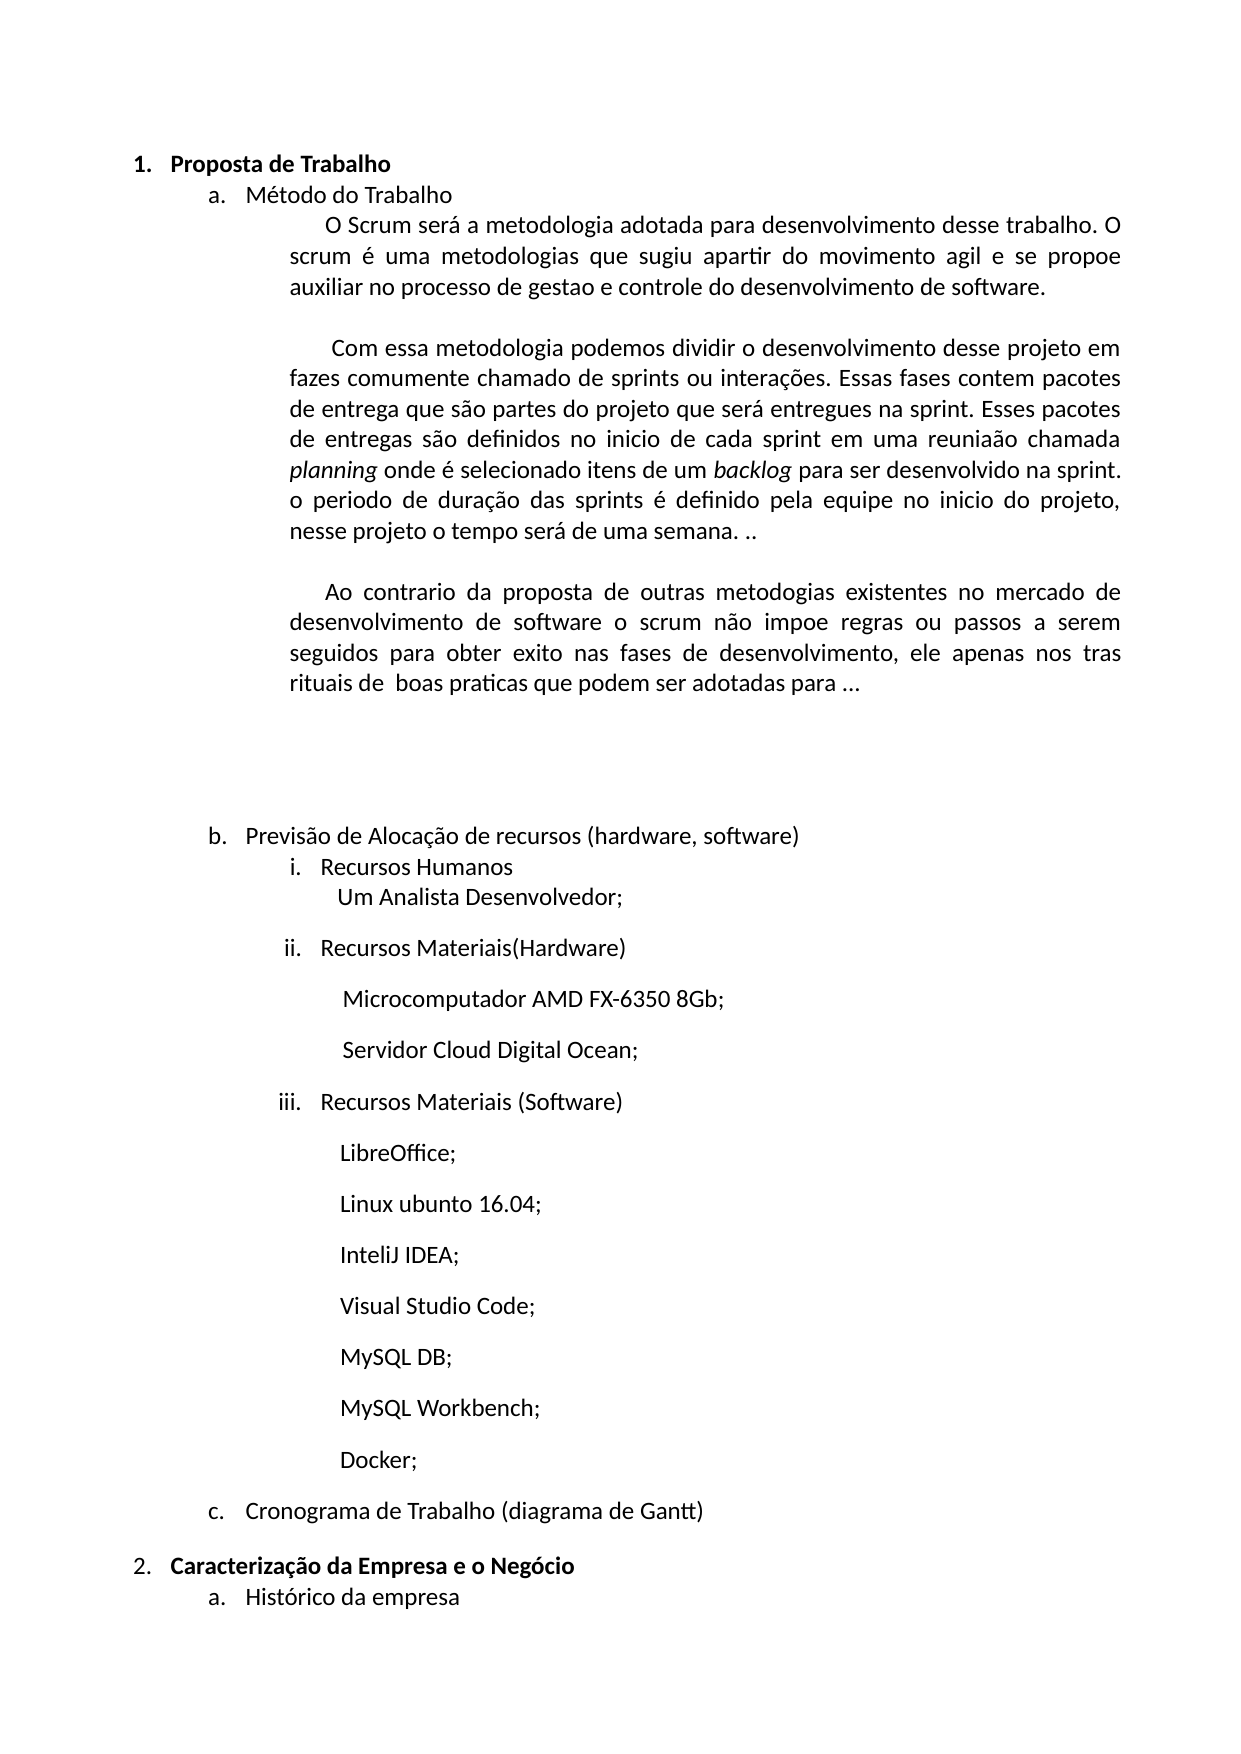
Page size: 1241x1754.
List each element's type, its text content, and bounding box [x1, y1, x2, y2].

text Linux ubunto 16.04; [118, 1188, 1122, 1218]
list Previsão de Alocação de recursos (hardware, software) [208, 820, 1122, 851]
text MySQL Workbench; [118, 1393, 1122, 1423]
text InteliJ IDEA; [118, 1239, 1122, 1270]
text Com essa metodologia podemos dividir o desenvolvimento desse projeto em fazes comumente chamado de sprints ou interações. Essas fases contem pacotes de entrega que são partes do projeto que será entregues na sprint. Esses pacotes de entregas são definidos no inicio de cada sprint em uma reuniaão chamada planning onde é selecionado itens de um backlog para ser desenvolvido na sprint. o periodo de duração das sprints é definido pela equipe no inicio do projeto, nesse projeto o tempo será de uma semana. .. [289, 332, 1122, 545]
list Caracterização da Empresa e o Negócio [133, 1550, 1122, 1581]
text Visual Studio Code; [118, 1290, 1122, 1321]
list Recursos Materiais (Software) [302, 1086, 1122, 1116]
list Servidor Cloud Digital Ocean; [236, 1034, 1122, 1065]
text LibreOffice; [118, 1137, 1122, 1167]
list Um Analista Desenvolvedor; [302, 881, 1122, 912]
list Recursos Humanos [302, 851, 1122, 881]
text MySQL DB; [118, 1341, 1122, 1372]
list Microcomputador AMD FX-6350 8Gb; [325, 983, 1122, 1014]
text Docker; [118, 1444, 1122, 1474]
list Recursos Materiais(Hardware) [302, 932, 1122, 963]
text O Scrum será a metodologia adotada para desenvolvimento desse trabalho. O scrum é uma metodologias que sugiu apartir do movimento agil e se propoe auxiliar no processo de gestao e controle do desenvolvimento de software. [289, 210, 1122, 301]
list Proposta de Trabalho [133, 149, 1122, 179]
list Cronograma de Trabalho (diagrama de Gantt) [208, 1495, 1122, 1525]
list Método do Trabalho [208, 179, 1122, 210]
list Histórico da empresa [208, 1581, 1122, 1611]
text Ao contrario da proposta de outras metodogias existentes no mercado de desenvolvimento de software o scrum não impoe regras ou passos a serem seguidos para obter exito nas fases de desenvolvimento, ele apenas nos tras rituais de boas praticas que podem ser adotadas para ... [289, 576, 1122, 698]
